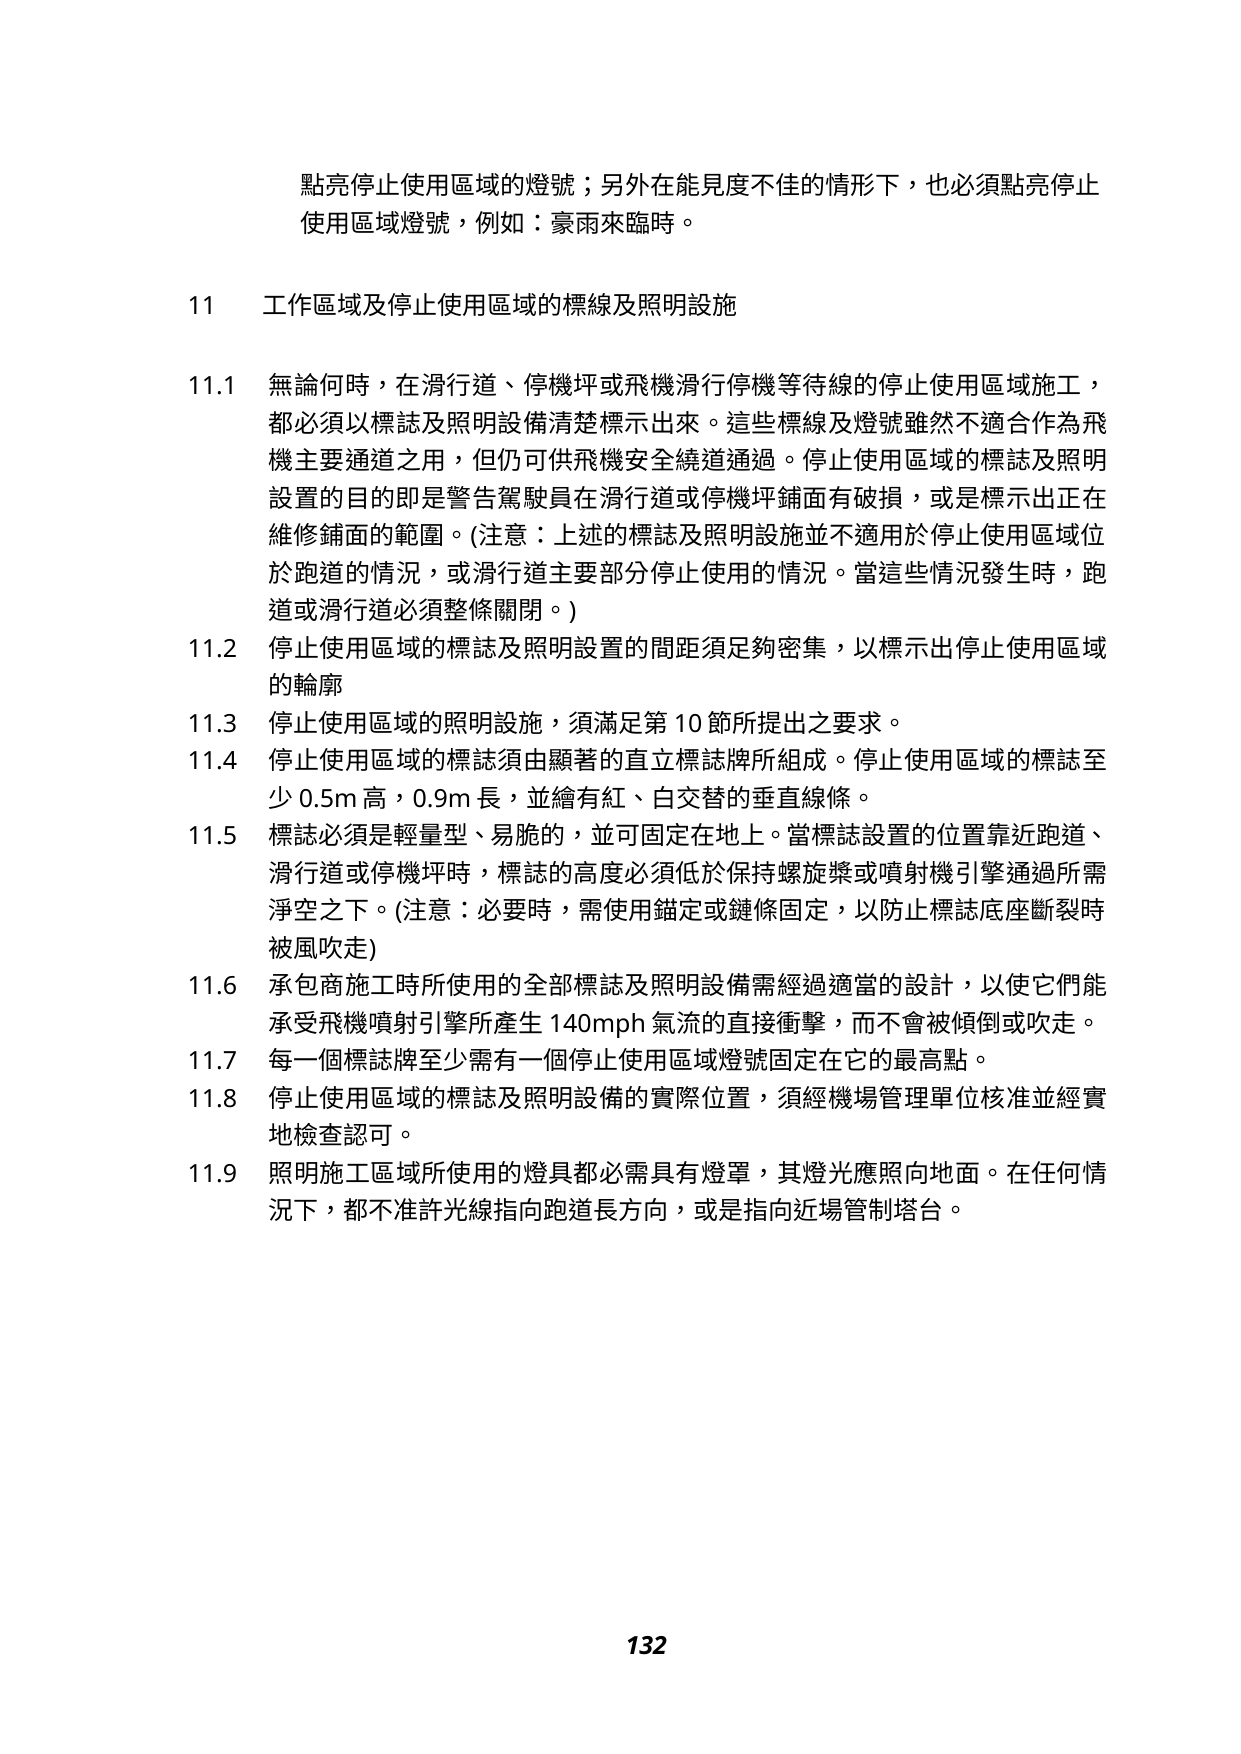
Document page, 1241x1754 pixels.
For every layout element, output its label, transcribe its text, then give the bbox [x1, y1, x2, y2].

list 標誌必須是輕量型、易脆的，並可固定在地上。當標誌設置的位置靠近跑道、滑行道或停機坪時，標誌的高度必須低於保持螺旋槳或噴射機引擎通過所需淨空之下。(注意：必要時，需使用錨定或鏈條固定，以防止標誌底座斷裂時被風吹走) [187, 814, 1107, 964]
list 停止使用區域的標誌及照明設置的間距須足夠密集，以標示出停止使用區域的輪廓 [187, 627, 1107, 702]
list 停止使用區域的標誌須由顯著的直立標誌牌所組成。停止使用區域的標誌至少0.5m高，0.9m長，並繪有紅、白交替的垂直線條。 [187, 739, 1107, 814]
list 每一個標誌牌至少需有一個停止使用區域燈號固定在它的最高點。 [187, 1039, 1107, 1077]
list 停止使用區域的照明設施，須滿足第10節所提出之要求。 [187, 702, 1107, 739]
list 照明施工區域所使用的燈具都必需具有燈罩，其燈光應照向地面。在任何情況下，都不准許光線指向跑道長方向，或是指向近場管制塔台。 [187, 1152, 1107, 1227]
text 11 工作區域及停止使用區域的標線及照明設施 [187, 281, 1107, 323]
list 停止使用區域的標誌及照明設備的實際位置，須經機場管理單位核准並經實地檢查認可。 [187, 1077, 1107, 1152]
list 點亮停止使用區域的燈號；另外在能見度不佳的情形下，也必須點亮停止使用區域燈號，例如：豪雨來臨時。 [262, 164, 1107, 239]
list 無論何時，在滑行道、停機坪或飛機滑行停機等待線的停止使用區域施工，都必須以標誌及照明設備清楚標示出來。這些標線及燈號雖然不適合作為飛機主要通道之用，但仍可供飛機安全繞道通過。停止使用區域的標誌及照明設置的目的即是警告駕駛員在滑行道或停機坪鋪面有破損，或是標示出正在維修鋪面的範圍。(注意：上述的標誌及照明設施並不適用於停止使用區域位於跑道的情況，或滑行道主要部分停止使用的情況。當這些情況發生時，跑道或滑行道必須整條關閉。) [187, 364, 1107, 627]
list 承包商施工時所使用的全部標誌及照明設備需經過適當的設計，以使它們能承受飛機噴射引擎所產生140mph氣流的直接衝擊，而不會被傾倒或吹走。 [187, 964, 1107, 1039]
